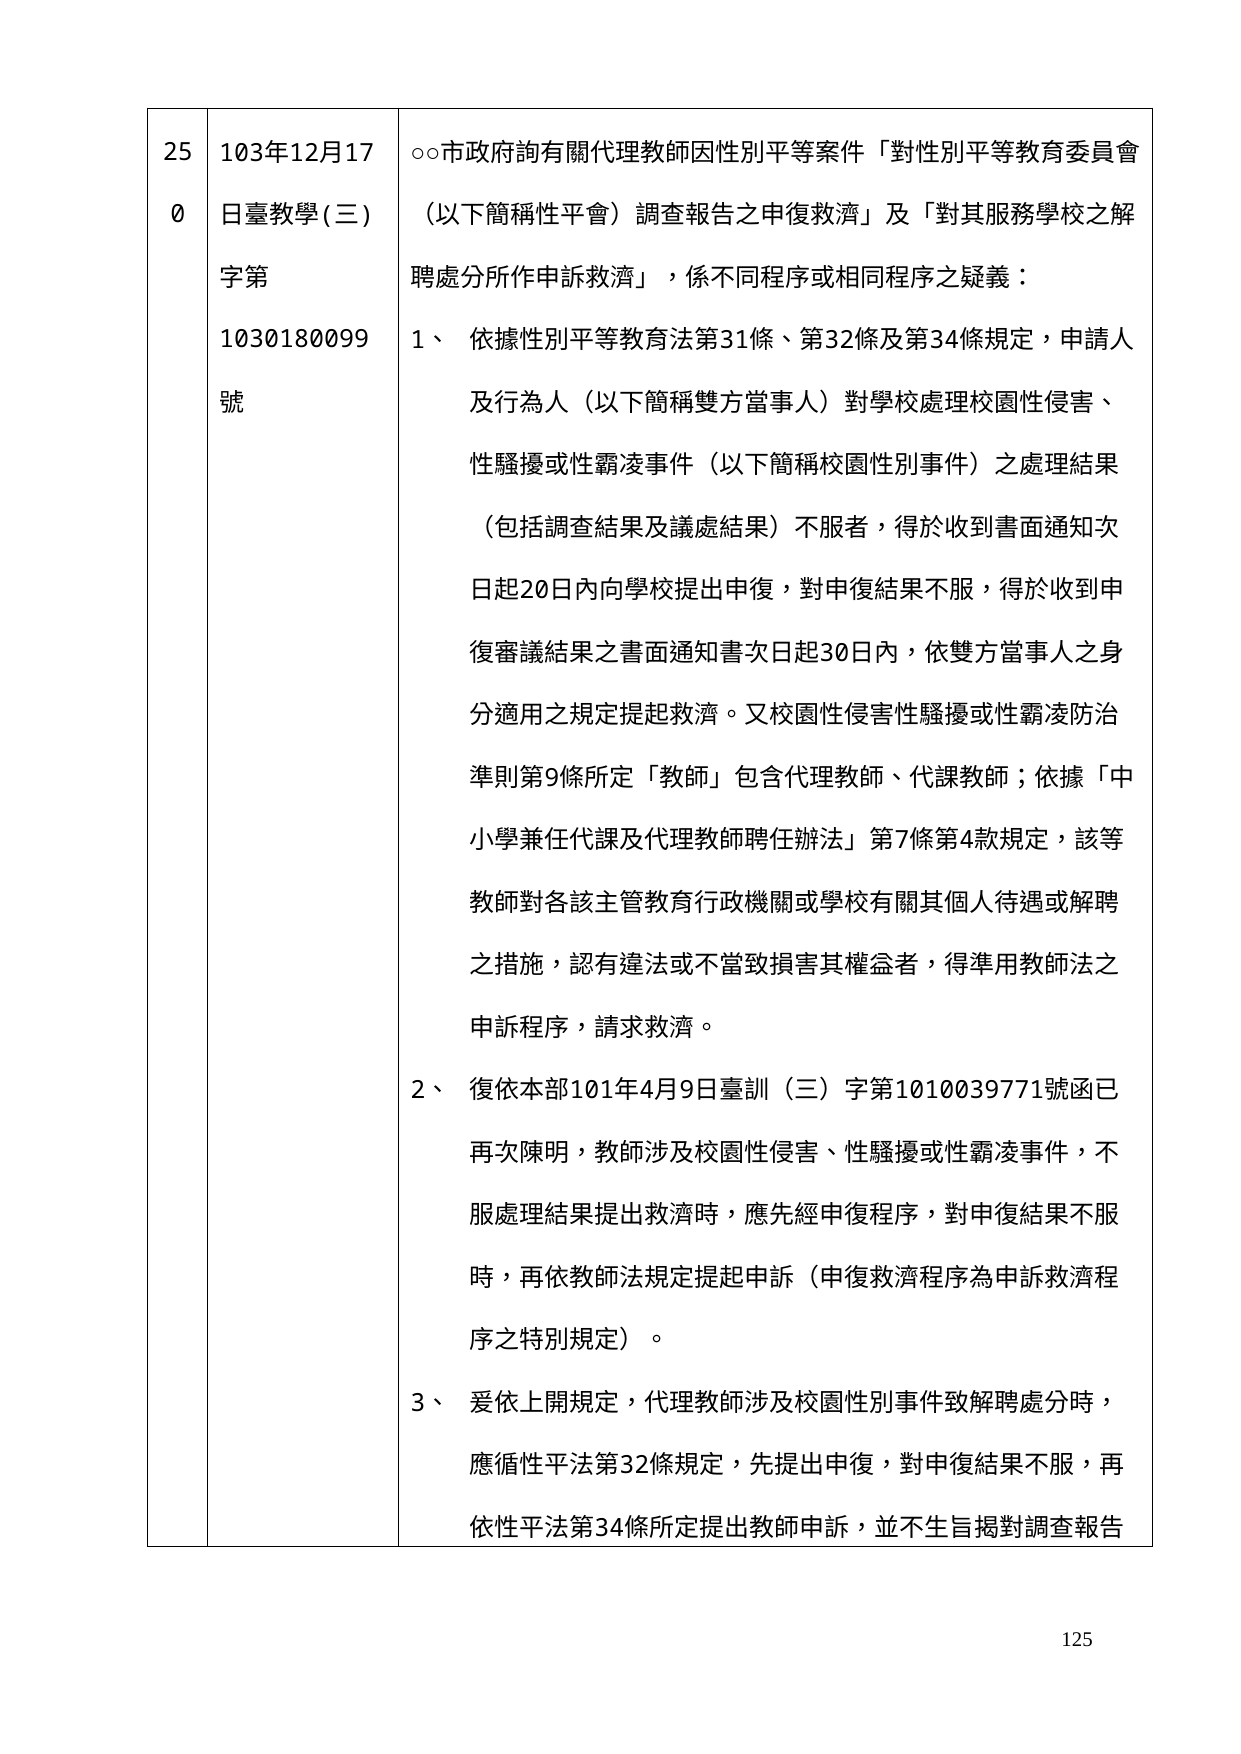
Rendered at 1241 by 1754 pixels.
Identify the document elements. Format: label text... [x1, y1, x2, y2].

table_cell ○○市政府詢有關代理教師因性別平等案件「對性別平等教育委員會（以下簡稱性平會）調查報告之申復救濟」及「對其服務學校之解聘處分所作申訴救濟」，係不同程序或相同程序之疑義： 依據性別平等教育法第31條、第32條及第34條規定，申請人及行為人（以下簡稱雙方當事人）對學校處理校園性侵害、性騷擾或性霸凌事件（以下簡稱校園性別事件）之處理結果（包括調查結果及議處結果）不服者，得於收到書面通知次日起20日內向學校提出申復，對申復結果不服，得於收到申復審議結果之書面通知書次日起30日內，依雙方當事人之身分適用之規定提起救濟。又校園性侵害性騷擾或性霸凌防治準則第9條所定「教師」包含代理教師、代課教師；依據「中小學兼任代課及代理教師聘任辦法」第7條第4款規定，該等教師對各該主管教育行政機關或學校有關其個人待遇或解聘之措施，認有違法或不當致損害其權益者，得準用教師法之申訴程序，請求救濟。 復依本部101年4月9日臺訓（三）字第1010039771號函已再次陳明，教師涉及校園性侵害、性騷擾或性霸凌事件，不服處理結果提出救濟時，應先經申復程序，對申復結果不服時，再依教師法規定提起申訴（申復救濟程序為申訴救濟程序之特別規定）。 爰依上開規定，代理教師涉及校園性別事件致解聘處分時，應循性平法第32條規定，先提出申復，對申復結果不服，再依性平法第34條所定提出教師申訴，並不生旨揭對調查報告 [399, 109, 1152, 1546]
table_cell 103年12月17日臺教學(三)字第1030180099號 [208, 109, 398, 1546]
table_cell 250 [148, 109, 207, 1546]
